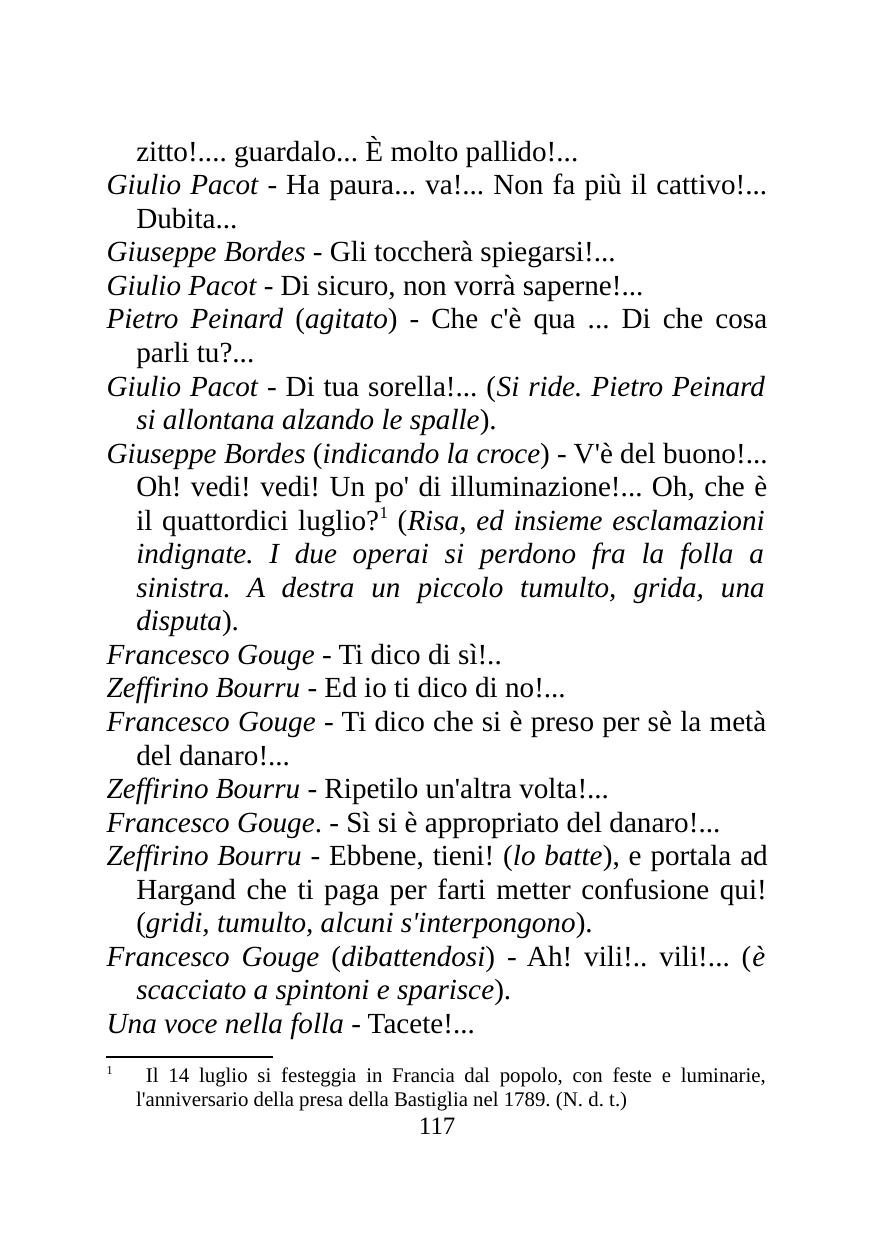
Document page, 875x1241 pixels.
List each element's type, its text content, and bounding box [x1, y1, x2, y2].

text Una voce nella folla - Tacete!... [106, 1006, 768, 1039]
text Francesco Gouge - Ti dico che si è preso per sè la metà del danaro!... [106, 704, 768, 771]
text Pietro Peinard (agitato) - Che c'è qua ... Di che cosa parli tu?... [106, 302, 768, 369]
text Zeffirino Bourru - Ed io ti dico di no!... [106, 671, 768, 704]
text Giuseppe Bordes (indicando la croce) - V'è del buono!... Oh! vedi! vedi! Un po' di illuminazione!... Oh, che è il quattordici luglio? (Risa, ed insieme esclamazioni indignate. I due operai si perdono fra la folla a sinistra. A destra un piccolo tumulto, grida, una disputa). [106, 436, 768, 637]
text Giulio Pacot - Di tua sorella!... (Si ride. Pietro Peinard si allontana alzando le spalle). [106, 369, 768, 436]
text Zeffirino Bourru - Ripetilo un'altra volta!... [106, 771, 768, 805]
text Giuseppe Bordes - Gli toccherà spiegarsi!... [106, 234, 768, 268]
text Giulio Pacot - Di sicuro, non vorrà saperne!... [106, 268, 768, 302]
text zitto!.... guardalo... È molto pallido!... [106, 134, 768, 167]
text Francesco Gouge. - Sì si è appropriato del danaro!... [106, 805, 768, 838]
text Giulio Pacot - Ha paura... va!... Non fa più il cattivo!... Dubita... [106, 167, 768, 234]
text Zeffirino Bourru - Ebbene, tieni! (lo batte), e portala ad Hargand che ti paga per farti metter confusione qui! (gridi, tumulto, alcuni s'interpongono). [106, 838, 768, 939]
text Francesco Gouge (dibattendosi) - Ah! vili!.. vili!... (è scacciato a spintoni e sparisce). [106, 939, 768, 1006]
text Francesco Gouge - Ti dico di sì!.. [106, 637, 768, 671]
text Il 14 luglio si festeggia in Francia dal popolo, con feste e luminarie, l'anniversario della presa della Bastiglia nel 1789. (N. d. t.) [106, 1063, 768, 1111]
